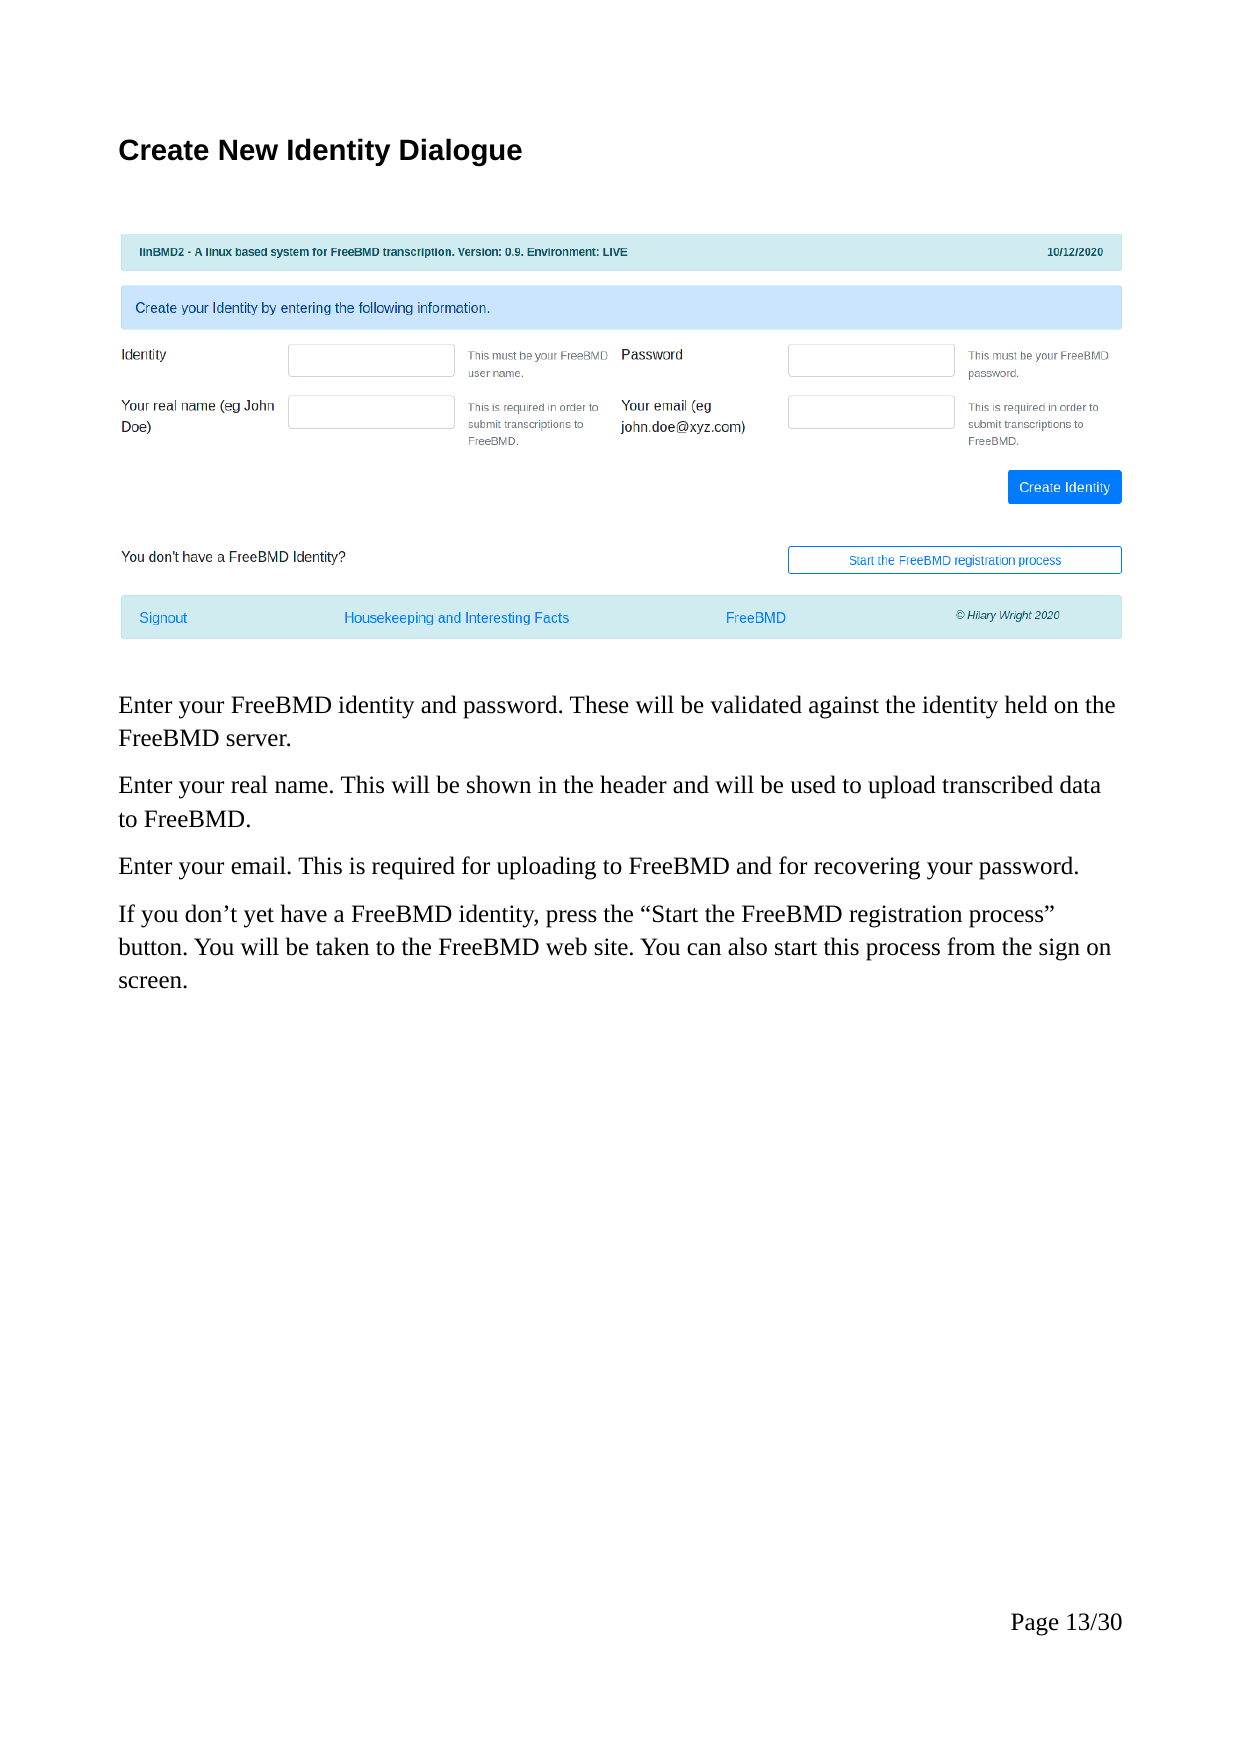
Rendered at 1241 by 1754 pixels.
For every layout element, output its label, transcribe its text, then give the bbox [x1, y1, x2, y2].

text Enter your email. This is required for uploading to FreeBMD and for recovering your password. [118, 851, 1122, 880]
subtitle Create New Identity Dialogue [118, 133, 1122, 166]
text If you don’t yet have a FreeBMD identity, press the “Start the FreeBMD registration process” button. You will be taken to the FreeBMD web site. You can also start this process from the sign on screen. [118, 899, 1122, 994]
picture [118, 234, 1123, 639]
text Enter your real name. This will be shown in the header and will be used to upload transcribed data to FreeBMD. [118, 771, 1122, 832]
text Enter your FreeBMD identity and password. These will be validated against the identity held on the FreeBMD server. [118, 690, 1122, 752]
